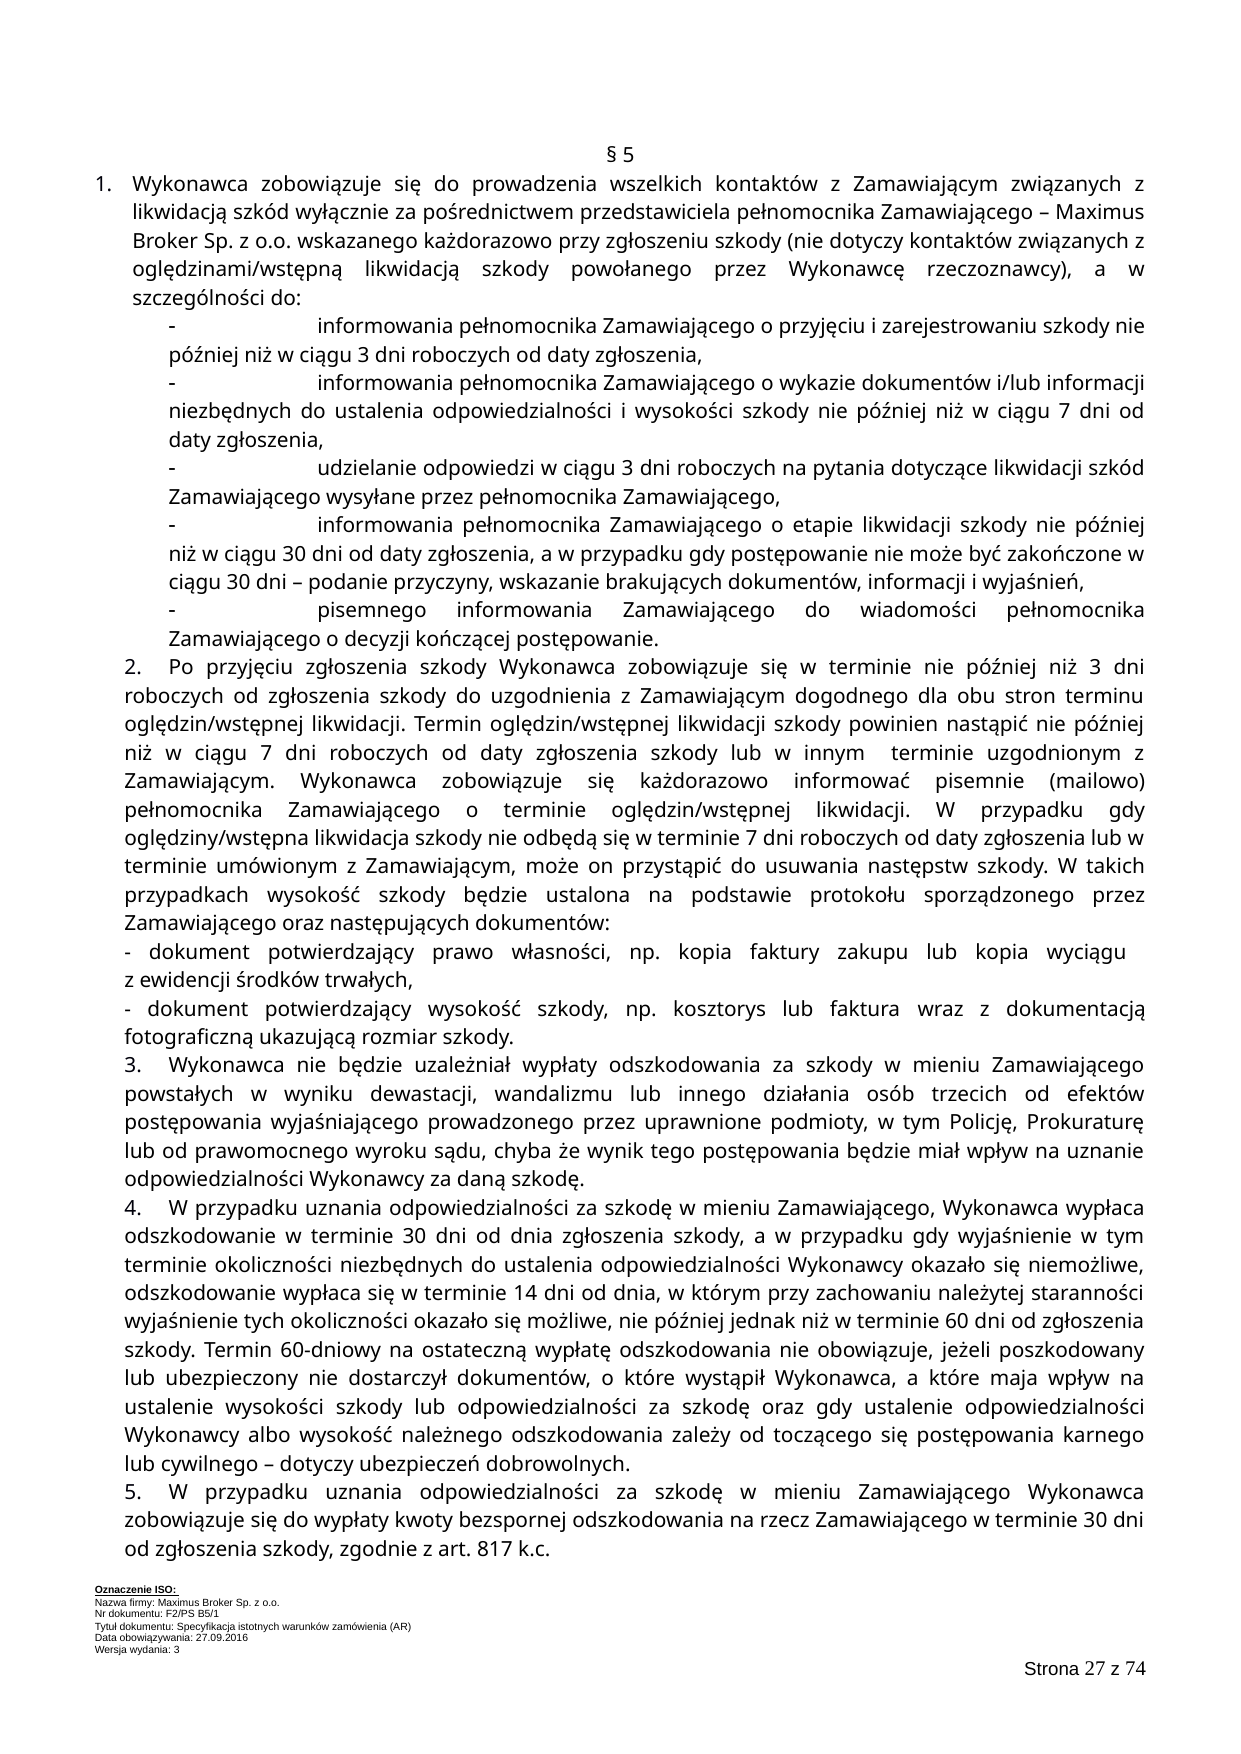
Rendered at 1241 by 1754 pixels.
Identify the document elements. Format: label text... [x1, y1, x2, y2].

list informowania pełnomocnika Zamawiającego o etapie likwidacji szkody nie później niż w ciągu 30 dni od daty zgłoszenia, a w przypadku gdy postępowanie nie może być zakończone w ciągu 30 dni – podanie przyczyny, wskazanie brakujących dokumentów, informacji i wyjaśnień, [168, 510, 1146, 596]
list Po przyjęciu zgłoszenia szkody Wykonawca zobowiązuje się w terminie nie później niż 3 dni roboczych od zgłoszenia szkody do uzgodnienia z Zamawiającym dogodnego dla obu stron terminu oględzin/wstępnej likwidacji. Termin oględzin/wstępnej likwidacji szkody powinien nastąpić nie później niż w ciągu 7 dni roboczych od daty zgłoszenia szkody lub w innym terminie uzgodnionym z Zamawiającym. Wykonawca zobowiązuje się każdorazowo informować pisemnie (mailowo) pełnomocnika Zamawiającego o terminie oględzin/wstępnej likwidacji. W przypadku gdy oględziny/wstępna likwidacja szkody nie odbędą się w terminie 7 dni roboczych od daty zgłoszenia lub w terminie umówionym z Zamawiającym, może on przystąpić do usuwania następstw szkody. W takich przypadkach wysokość szkody będzie ustalona na podstawie protokołu sporządzonego przez Zamawiającego oraz następujących dokumentów: [124, 652, 1146, 937]
list informowania pełnomocnika Zamawiającego o przyjęciu i zarejestrowaniu szkody nie później niż w ciągu 3 dni roboczych od daty zgłoszenia, [168, 311, 1146, 368]
text § 5 [94, 141, 1146, 169]
text - dokument potwierdzający prawo własności, np. kopia faktury zakupu lub kopia wyciągu z ewidencji środków trwałych, [124, 937, 1146, 994]
list Wykonawca zobowiązuje się do prowadzenia wszelkich kontaktów z Zamawiającym związanych z likwidacją szkód wyłącznie za pośrednictwem przedstawiciela pełnomocnika Zamawiającego – Maximus Broker Sp. z o.o. wskazanego każdorazowo przy zgłoszeniu szkody (nie dotyczy kontaktów związanych z oględzinami/wstępną likwidacją szkody powołanego przez Wykonawcę rzeczoznawcy), a w szczególności do: [94, 169, 1146, 311]
list W przypadku uznania odpowiedzialności za szkodę w mieniu Zamawiającego Wykonawca zobowiązuje się do wypłaty kwoty bezspornej odszkodowania na rzecz Zamawiającego w terminie 30 dni od zgłoszenia szkody, zgodnie z art. 817 k.c. [124, 1477, 1146, 1562]
text - dokument potwierdzający wysokość szkody, np. kosztorys lub faktura wraz z dokumentacją fotograficzną ukazującą rozmiar szkody. [124, 994, 1146, 1051]
list udzielanie odpowiedzi w ciągu 3 dni roboczych na pytania dotyczące likwidacji szkód Zamawiającego wysyłane przez pełnomocnika Zamawiającego, [168, 453, 1146, 510]
list informowania pełnomocnika Zamawiającego o wykazie dokumentów i/lub informacji niezbędnych do ustalenia odpowiedzialności i wysokości szkody nie później niż w ciągu 7 dni od daty zgłoszenia, [168, 368, 1146, 453]
list Wykonawca nie będzie uzależniał wypłaty odszkodowania za szkody w mieniu Zamawiającego powstałych w wyniku dewastacji, wandalizmu lub innego działania osób trzecich od efektów postępowania wyjaśniającego prowadzonego przez uprawnione podmioty, w tym Policję, Prokuraturę lub od prawomocnego wyroku sądu, chyba że wynik tego postępowania będzie miał wpływ na uznanie odpowiedzialności Wykonawcy za daną szkodę. [124, 1051, 1146, 1193]
list W przypadku uznania odpowiedzialności za szkodę w mieniu Zamawiającego, Wykonawca wypłaca odszkodowanie w terminie 30 dni od dnia zgłoszenia szkody, a w przypadku gdy wyjaśnienie w tym terminie okoliczności niezbędnych do ustalenia odpowiedzialności Wykonawcy okazało się niemożliwe, odszkodowanie wypłaca się w terminie 14 dni od dnia, w którym przy zachowaniu należytej staranności wyjaśnienie tych okoliczności okazało się możliwe, nie później jednak niż w terminie 60 dni od zgłoszenia szkody. Termin 60-dniowy na ostateczną wypłatę odszkodowania nie obowiązuje, jeżeli poszkodowany lub ubezpieczony nie dostarczył dokumentów, o które wystąpił Wykonawca, a które maja wpływ na ustalenie wysokości szkody lub odpowiedzialności za szkodę oraz gdy ustalenie odpowiedzialności Wykonawcy albo wysokość należnego odszkodowania zależy od toczącego się postępowania karnego lub cywilnego – dotyczy ubezpieczeń dobrowolnych. [124, 1193, 1146, 1477]
list pisemnego informowania Zamawiającego do wiadomości pełnomocnika Zamawiającego o decyzji kończącej postępowanie. [168, 596, 1146, 652]
